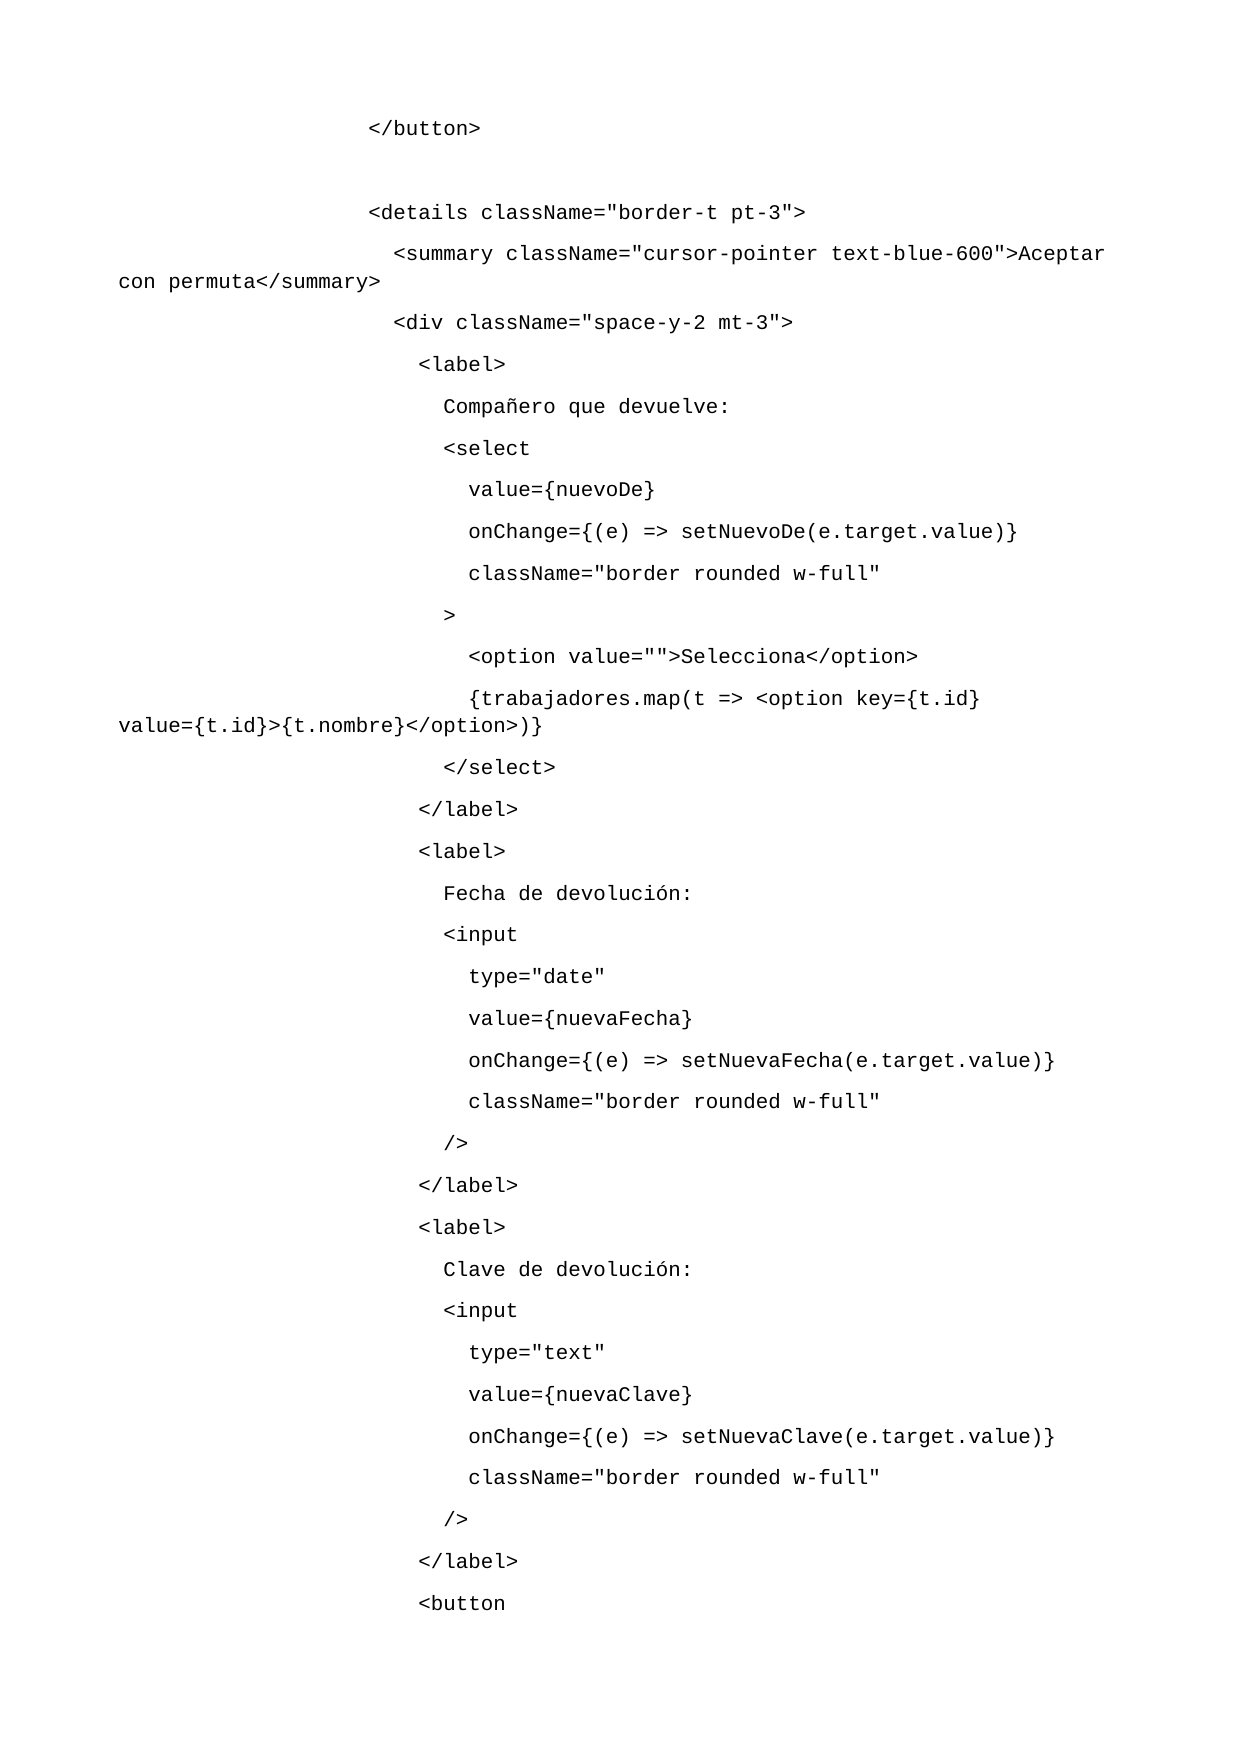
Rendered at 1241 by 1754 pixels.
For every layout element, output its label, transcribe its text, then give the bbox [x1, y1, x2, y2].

text type="date" [118, 966, 1122, 990]
text > [118, 605, 1122, 628]
text <label> [118, 841, 1122, 864]
text type="text" [118, 1342, 1122, 1366]
text <div className="space-y-2 mt-3"> [118, 312, 1122, 336]
text className="border rounded w-full" [118, 1091, 1122, 1115]
text </button> [118, 118, 1122, 142]
text </label> [118, 1175, 1122, 1199]
text <label> [118, 354, 1122, 378]
text onChange={(e) => setNuevaClave(e.target.value)} [118, 1426, 1122, 1449]
text Fecha de devolución: [118, 883, 1122, 906]
text Compañero que devuelve: [118, 396, 1122, 419]
text </label> [118, 799, 1122, 823]
text </select> [118, 757, 1122, 781]
text Clave de devolución: [118, 1258, 1122, 1282]
text value={nuevaClave} [118, 1384, 1122, 1407]
text {trabajadores.map(t => <option key={t.id} value={t.id}>{t.nombre}</option>)} [118, 688, 1122, 739]
text onChange={(e) => setNuevaFecha(e.target.value)} [118, 1050, 1122, 1073]
text <input [118, 924, 1122, 948]
text <input [118, 1300, 1122, 1324]
text value={nuevaFecha} [118, 1008, 1122, 1032]
text <button [118, 1593, 1122, 1616]
text <option value="">Selecciona</option> [118, 647, 1122, 670]
text <select [118, 438, 1122, 461]
text <summary className="cursor-pointer text-blue-600">Aceptar con permuta</summary> [118, 243, 1122, 294]
text <details className="border-t pt-3"> [118, 202, 1122, 225]
text className="border rounded w-full" [118, 1467, 1122, 1491]
text onChange={(e) => setNuevoDe(e.target.value)} [118, 521, 1122, 545]
text /> [118, 1509, 1122, 1533]
text /> [118, 1133, 1122, 1157]
text </label> [118, 1551, 1122, 1574]
text <label> [118, 1217, 1122, 1240]
text value={nuevoDe} [118, 479, 1122, 503]
text className="border rounded w-full" [118, 563, 1122, 587]
